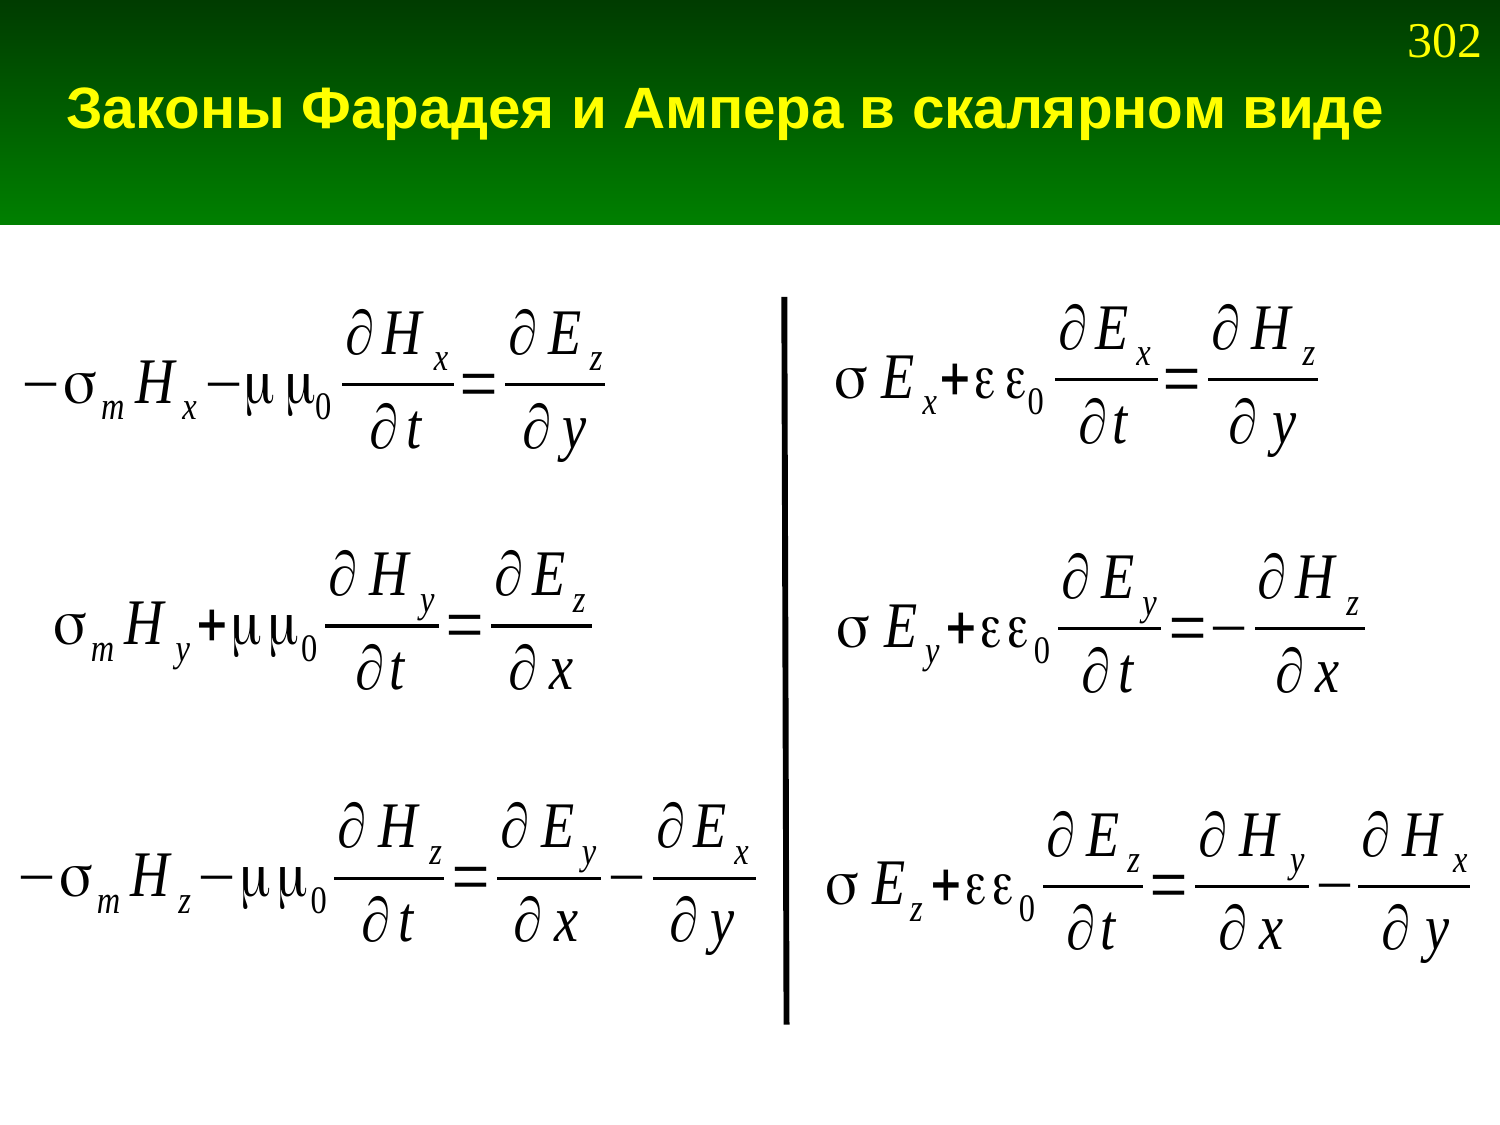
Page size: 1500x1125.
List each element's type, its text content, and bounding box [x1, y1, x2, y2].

chart [2, 791, 770, 957]
chart [6, 297, 622, 464]
chart [820, 292, 1334, 458]
chart [823, 541, 1379, 708]
title Законы Фарадея и Ампера в скалярном виде [26, 0, 1441, 219]
chart [39, 538, 607, 705]
chart [811, 799, 1488, 965]
